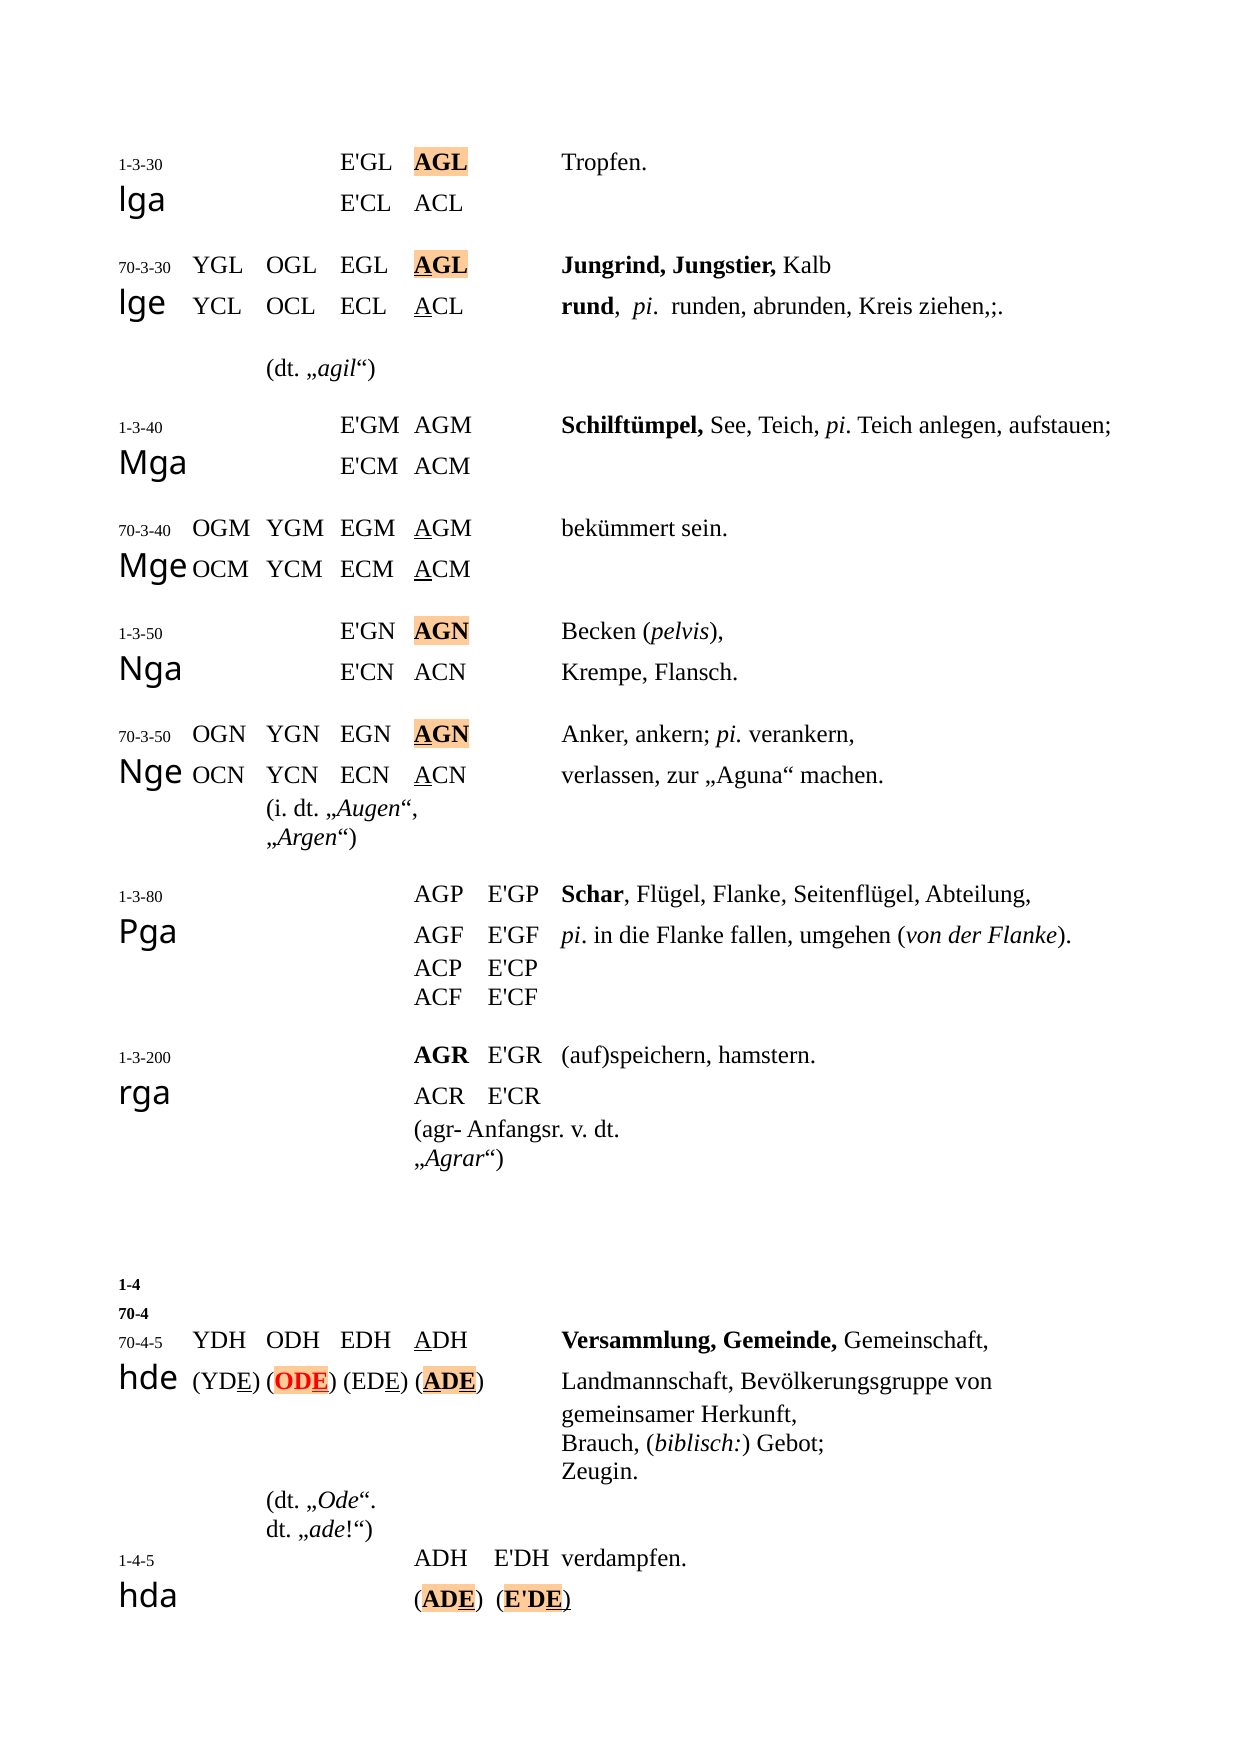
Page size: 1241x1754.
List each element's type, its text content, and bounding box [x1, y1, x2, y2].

text (dt. „Ode“. [118, 1485, 1122, 1514]
text ACP E'CP [118, 953, 1122, 982]
text 70-4-5 YDH ODH EDH ADH Versammlung, Gemeinde, Gemeinschaft, [118, 1325, 1122, 1353]
text lge YCL OCL ECL ACL rund, pi. runden, abrunden, Kreis ziehen,;. [118, 278, 1122, 324]
text Nge OCN YCN ECN ACN verlassen, zur „Aguna“ machen. [118, 748, 1122, 793]
text lga E'CL ACL [118, 176, 1122, 221]
text 70-3-30 YGL OGL EGL AGL Jungrind, Jungstier, Kalb [118, 250, 1122, 278]
text Mge OCM YCM ECM ACM [118, 542, 1122, 587]
text 70-3-40 OGM YGM EGM AGM bekümmert sein. [118, 513, 1122, 542]
text 1-3-30 E'GL AGL Tropfen. [118, 147, 1122, 176]
text 1-3-50 E'GN AGN Becken (pelvis), [118, 616, 1122, 645]
text Pga AGF E'GF pi. in die Flanke fallen, umgehen (von der Flanke). [118, 908, 1122, 953]
text „Argen“) [118, 822, 1122, 851]
text 1-4-5 ADH E'DH verdampfen. [118, 1543, 1122, 1571]
text dt. „ade!“) [118, 1514, 1122, 1543]
text ACF E'CF [118, 982, 1122, 1011]
text (agr- Anfangsr. v. dt. [118, 1114, 1122, 1143]
text Brauch, (biblisch:) Gebot; Zeugin. [118, 1428, 1122, 1485]
text Mga E'CM ACM [118, 439, 1122, 484]
text (i. dt. „Augen“, [118, 793, 1122, 822]
text Nga E'CN ACN Krempe, Flansch. [118, 645, 1122, 690]
text rga ACR E'CR [118, 1068, 1122, 1114]
text (dt. „agil“) [118, 353, 1122, 381]
text hde (YDE) (ODE) (EDE) (ADE) Landmannschaft, Bevölkerungsgruppe von gemeinsamer Herkunft, [118, 1353, 1122, 1428]
text 1-3-40 E'GM AGM Schilftümpel, See, Teich, pi. Teich anlegen, aufstauen; [118, 410, 1122, 439]
text 1-3-200 AGR E'GR (auf)speichern, hamstern. [118, 1011, 1122, 1068]
text hda (ADE) (E'DE) [118, 1571, 1122, 1617]
text 1-3-80 AGP E'GP Schar, Flügel, Flanke, Seitenflügel, Abteilung, [118, 879, 1122, 908]
text 70-3-50 OGN YGN EGN AGN Anker, ankern; pi. verankern, [118, 719, 1122, 748]
text 1-4 [118, 1267, 1122, 1296]
text 70-4 [118, 1296, 1122, 1325]
text „Agrar“) [118, 1143, 1122, 1171]
